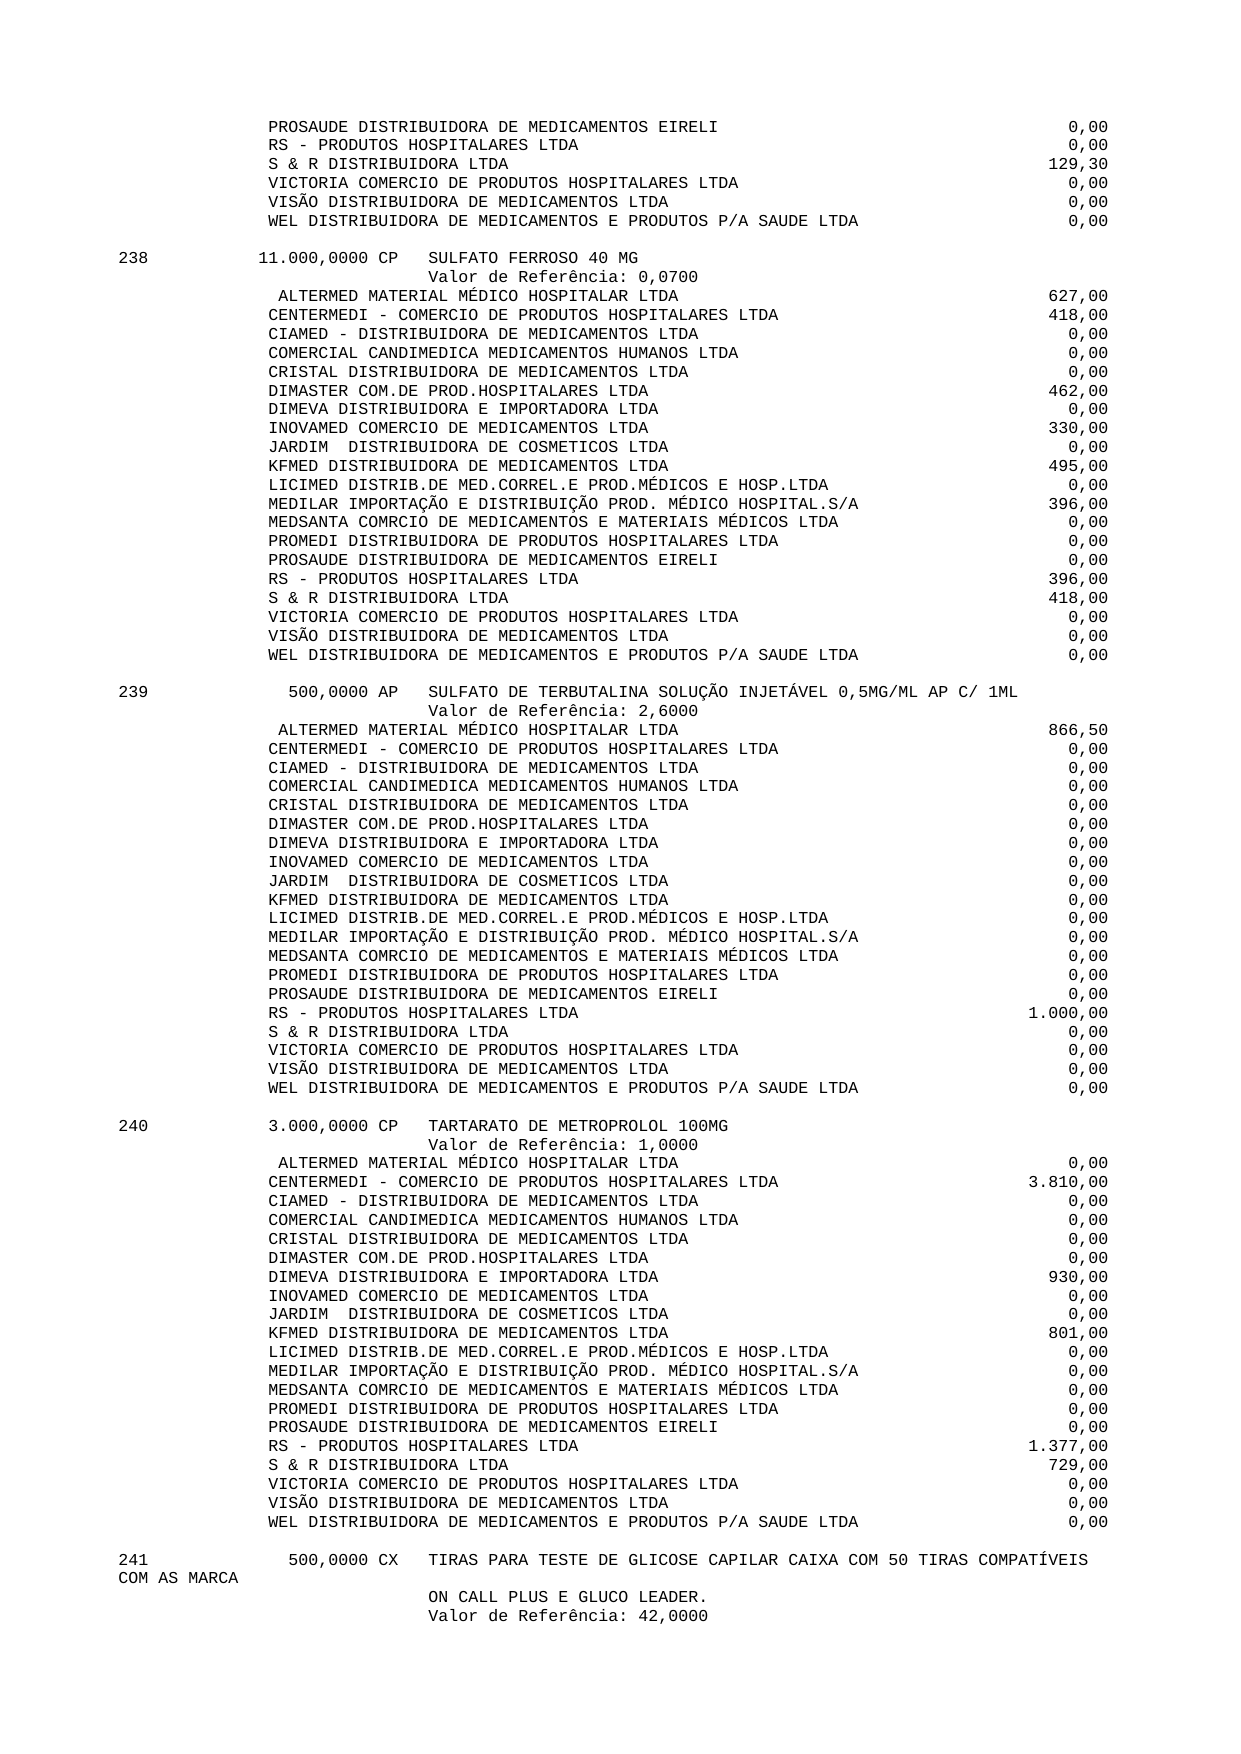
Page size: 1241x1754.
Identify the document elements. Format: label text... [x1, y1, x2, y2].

text PROSAUDE DISTRIBUIDORA DE MEDICAMENTOS EIRELI 0,00 RS - PRODUTOS HOSPITALARES LTDA 0,00 S & R DISTRIBUIDORA LTDA 129,30 VICTORIA COMERCIO DE PRODUTOS HOSPITALARES LTDA 0,00 VISÃO DISTRIBUIDORA DE MEDICAMENTOS LTDA 0,00 WEL DISTRIBUIDORA DE MEDICAMENTOS E PRODUTOS P/A SAUDE LTDA 0,00 238 11.000,0000 CP SULFATO FERROSO 40 MG Valor de Referência: 0,0700 ALTERMED MATERIAL MÉDICO HOSPITALAR LTDA 627,00 CENTERMEDI - COMERCIO DE PRODUTOS HOSPITALARES LTDA 418,00 CIAMED - DISTRIBUIDORA DE MEDICAMENTOS LTDA 0,00 COMERCIAL CANDIMEDICA MEDICAMENTOS HUMANOS LTDA 0,00 CRISTAL DISTRIBUIDORA DE MEDICAMENTOS LTDA 0,00 DIMASTER COM.DE PROD.HOSPITALARES LTDA 462,00 DIMEVA DISTRIBUIDORA E IMPORTADORA LTDA 0,00 INOVAMED COMERCIO DE MEDICAMENTOS LTDA 330,00 JARDIM DISTRIBUIDORA DE COSMETICOS LTDA 0,00 KFMED DISTRIBUIDORA DE MEDICAMENTOS LTDA 495,00 LICIMED DISTRIB.DE MED.CORREL.E PROD.MÉDICOS E HOSP.LTDA 0,00 MEDILAR IMPORTAÇÃO E DISTRIBUIÇÃO PROD. MÉDICO HOSPITAL.S/A 396,00 MEDSANTA COMRCIO DE MEDICAMENTOS E MATERIAIS MÉDICOS LTDA 0,00 PROMEDI DISTRIBUIDORA DE PRODUTOS HOSPITALARES LTDA 0,00 PROSAUDE DISTRIBUIDORA DE MEDICAMENTOS EIRELI 0,00 RS - PRODUTOS HOSPITALARES LTDA 396,00 S & R DISTRIBUIDORA LTDA 418,00 VICTORIA COMERCIO DE PRODUTOS HOSPITALARES LTDA 0,00 VISÃO DISTRIBUIDORA DE MEDICAMENTOS LTDA 0,00 WEL DISTRIBUIDORA DE MEDICAMENTOS E PRODUTOS P/A SAUDE LTDA 0,00 239 500,0000 AP SULFATO DE TERBUTALINA SOLUÇÃO INJETÁVEL 0,5MG/ML AP C/ 1ML Valor de Referência: 2,6000 ALTERMED MATERIAL MÉDICO HOSPITALAR LTDA 866,50 CENTERMEDI - COMERCIO DE PRODUTOS HOSPITALARES LTDA 0,00 CIAMED - DISTRIBUIDORA DE MEDICAMENTOS LTDA 0,00 COMERCIAL CANDIMEDICA MEDICAMENTOS HUMANOS LTDA 0,00 CRISTAL DISTRIBUIDORA DE MEDICAMENTOS LTDA 0,00 DIMASTER COM.DE PROD.HOSPITALARES LTDA 0,00 DIMEVA DISTRIBUIDORA E IMPORTADORA LTDA 0,00 INOVAMED COMERCIO DE MEDICAMENTOS LTDA 0,00 JARDIM DISTRIBUIDORA DE COSMETICOS LTDA 0,00 KFMED DISTRIBUIDORA DE MEDICAMENTOS LTDA 0,00 LICIMED DISTRIB.DE MED.CORREL.E PROD.MÉDICOS E HOSP.LTDA 0,00 MEDILAR IMPORTAÇÃO E DISTRIBUIÇÃO PROD. MÉDICO HOSPITAL.S/A 0,00 MEDSANTA COMRCIO DE MEDICAMENTOS E MATERIAIS MÉDICOS LTDA 0,00 PROMEDI DISTRIBUIDORA DE PRODUTOS HOSPITALARES LTDA 0,00 PROSAUDE DISTRIBUIDORA DE MEDICAMENTOS EIRELI 0,00 RS - PRODUTOS HOSPITALARES LTDA 1.000,00 S & R DISTRIBUIDORA LTDA 0,00 VICTORIA COMERCIO DE PRODUTOS HOSPITALARES LTDA 0,00 VISÃO DISTRIBUIDORA DE MEDICAMENTOS LTDA 0,00 WEL DISTRIBUIDORA DE MEDICAMENTOS E PRODUTOS P/A SAUDE LTDA 0,00 240 3.000,0000 CP TARTARATO DE METROPROLOL 100MG Valor de Referência: 1,0000 ALTERMED MATERIAL MÉDICO HOSPITALAR LTDA 0,00 CENTERMEDI - COMERCIO DE PRODUTOS HOSPITALARES LTDA 3.810,00 CIAMED - DISTRIBUIDORA DE MEDICAMENTOS LTDA 0,00 COMERCIAL CANDIMEDICA MEDICAMENTOS HUMANOS LTDA 0,00 CRISTAL DISTRIBUIDORA DE MEDICAMENTOS LTDA 0,00 DIMASTER COM.DE PROD.HOSPITALARES LTDA 0,00 DIMEVA DISTRIBUIDORA E IMPORTADORA LTDA 930,00 INOVAMED COMERCIO DE MEDICAMENTOS LTDA 0,00 JARDIM DISTRIBUIDORA DE COSMETICOS LTDA 0,00 KFMED DISTRIBUIDORA DE MEDICAMENTOS LTDA 801,00 LICIMED DISTRIB.DE MED.CORREL.E PROD.MÉDICOS E HOSP.LTDA 0,00 MEDILAR IMPORTAÇÃO E DISTRIBUIÇÃO PROD. MÉDICO HOSPITAL.S/A 0,00 MEDSANTA COMRCIO DE MEDICAMENTOS E MATERIAIS MÉDICOS LTDA 0,00 PROMEDI DISTRIBUIDORA DE PRODUTOS HOSPITALARES LTDA 0,00 PROSAUDE DISTRIBUIDORA DE MEDICAMENTOS EIRELI 0,00 RS - PRODUTOS HOSPITALARES LTDA 1.377,00 S & R DISTRIBUIDORA LTDA 729,00 VICTORIA COMERCIO DE PRODUTOS HOSPITALARES LTDA 0,00 VISÃO DISTRIBUIDORA DE MEDICAMENTOS LTDA 0,00 WEL DISTRIBUIDORA DE MEDICAMENTOS E PRODUTOS P/A SAUDE LTDA 0,00 241 500,0000 CX TIRAS PARA TESTE DE GLICOSE CAPILAR CAIXA COM 50 TIRAS COMPATÍVEIS COM AS MARCA ON CALL PLUS E GLUCO LEADER. Valor de Referência: 42,0000 [118, 118, 1122, 1626]
